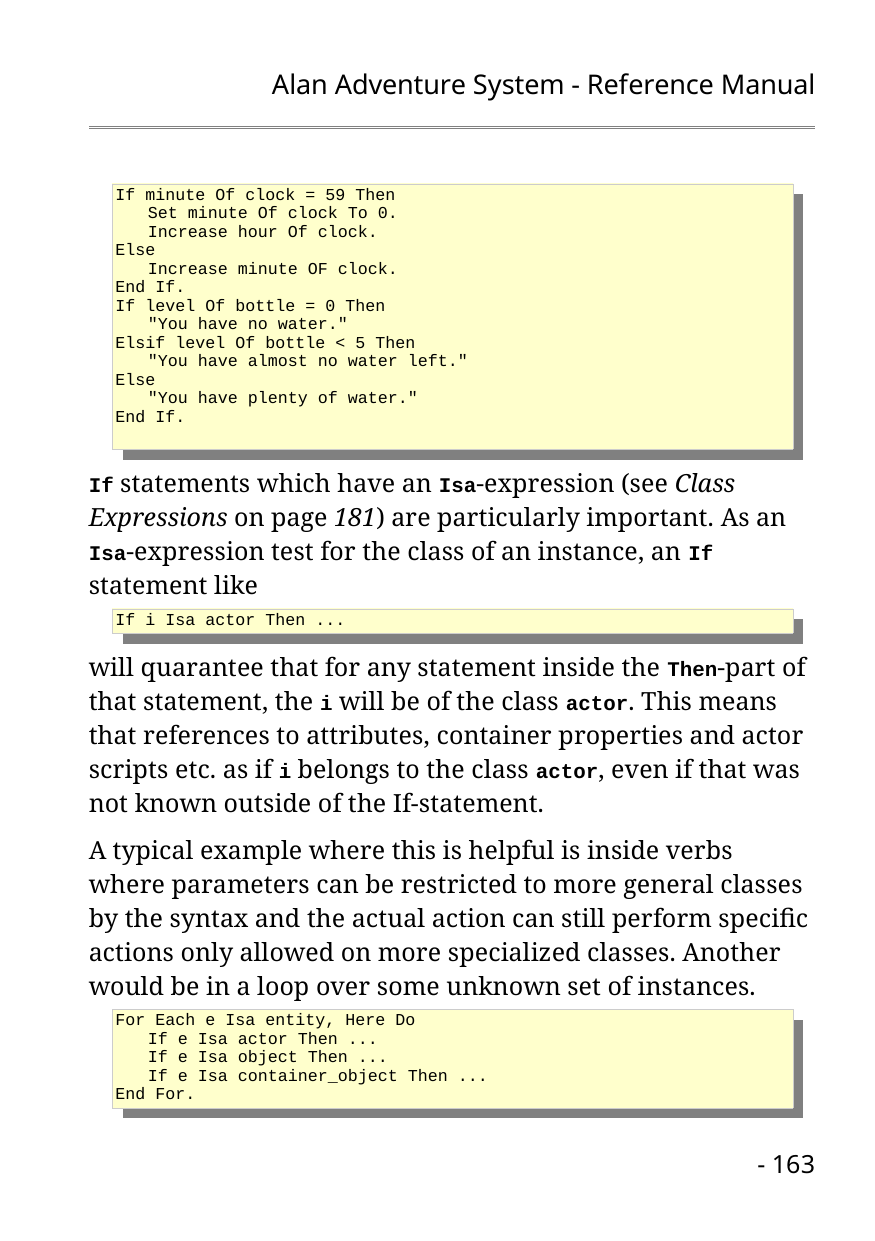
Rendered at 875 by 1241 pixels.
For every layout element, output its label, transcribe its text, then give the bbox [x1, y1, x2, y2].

text If minute Of clock = 59 Then Set minute Of clock To 0. Increase hour Of clock. Else Increase minute OF clock. End If. [113, 185, 793, 295]
text will quarantee that for any statement inside the Then-part of that statement, the i will be of the class actor. This means that references to attributes, container properties and actor scripts etc. as if i belongs to the class actor, even if that was not known outside of the If-statement. [88, 650, 815, 820]
text If e Isa container_object Then ... [113, 1065, 793, 1083]
text A typical example where this is helpful is inside verbs where parameters can be restricted to more general classes by the syntax and the actual action can still perform specific actions only allowed on more specialized classes. Another would be in a loop over some unknown set of instances. [88, 833, 815, 1003]
text If i Isa actor Then ... [113, 610, 793, 633]
text For Each e Isa entity, Here Do [113, 1010, 793, 1028]
text End For. [113, 1083, 793, 1108]
text If e Isa object Then ... [113, 1046, 793, 1065]
text If e Isa actor Then ... [113, 1028, 793, 1046]
text If statements which have an Isa-expression (see Class Expressions on page 143) are particularly important. As an Isa-expression test for the class of an instance, an If statement like [88, 466, 815, 602]
text If level Of bottle = 0 Then "You have no water." Elsif level Of bottle < 5 Then "You have almost no water left." Else "You have plenty of water." End If. [113, 295, 793, 424]
